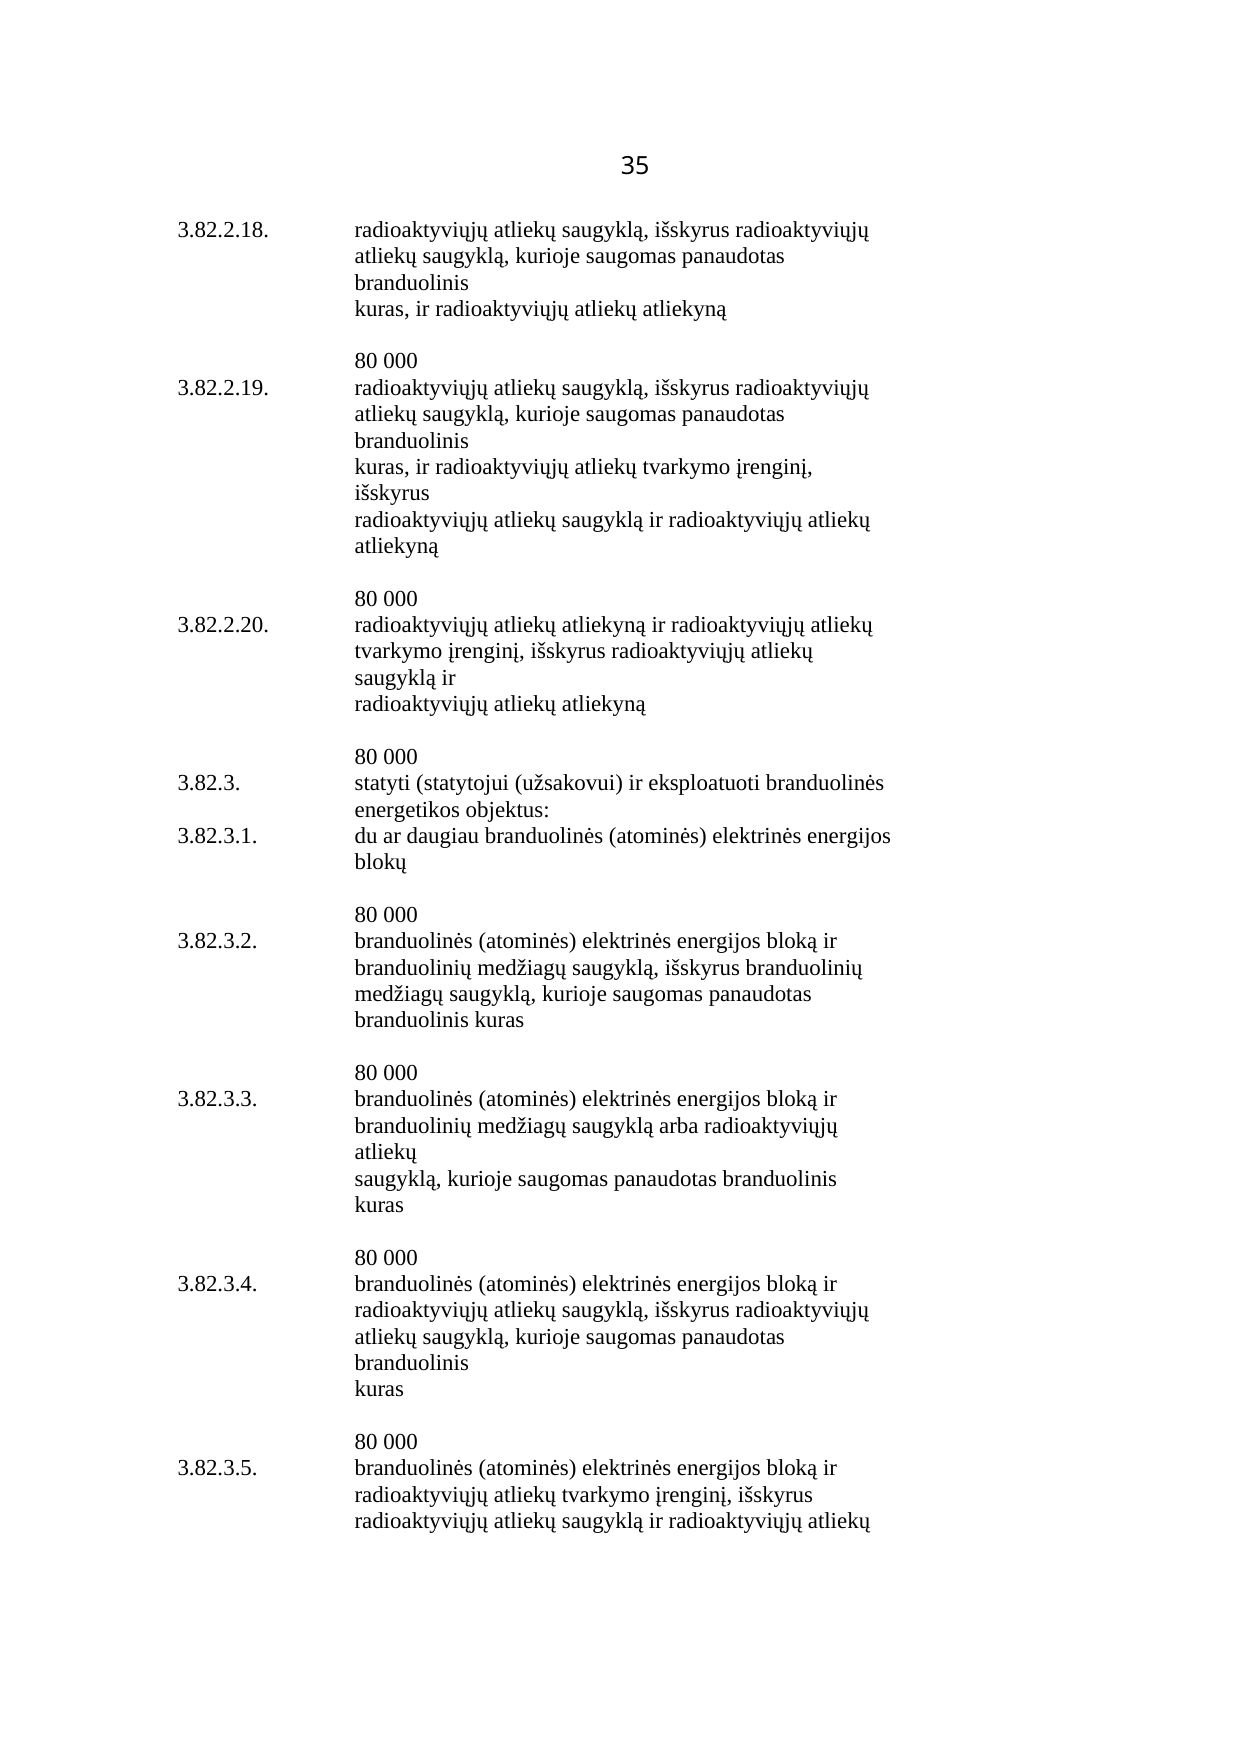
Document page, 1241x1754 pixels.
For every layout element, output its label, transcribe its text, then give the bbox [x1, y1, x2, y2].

text radioaktyviųjų atliekų saugyklą, išskyrus radioaktyviųjų [354, 1296, 892, 1323]
text 3.82.2.18. radioaktyviųjų atliekų saugyklą, išskyrus radioaktyviųjų [177, 216, 892, 242]
text atliekyną 80 000 [354, 532, 892, 611]
text 3.82.3.3. branduolinės (atominės) elektrinės energijos bloką ir [177, 1086, 892, 1112]
text radioaktyviųjų atliekų saugyklą ir radioaktyviųjų atliekų [354, 506, 892, 532]
text 3.82.2.19. radioaktyviųjų atliekų saugyklą, išskyrus radioaktyviųjų [177, 374, 892, 400]
text medžiagų saugyklą, kurioje saugomas panaudotas [354, 980, 892, 1006]
text 3.82.3. statyti (statytojui (užsakovui) ir eksploatuoti branduolinės [177, 769, 892, 796]
text kuras, ir radioaktyviųjų atliekų tvarkymo įrenginį, išskyrus [354, 453, 892, 506]
text 3.82.3.5. branduolinės (atominės) elektrinės energijos bloką ir [177, 1454, 892, 1481]
text branduolinis kuras 80 000 [354, 1006, 892, 1086]
text radioaktyviųjų atliekų atliekyną 80 000 [354, 690, 892, 769]
text atliekų saugyklą, kurioje saugomas panaudotas branduolinis [354, 1323, 892, 1375]
text 3.82.3.2. branduolinės (atominės) elektrinės energijos bloką ir [177, 927, 892, 954]
text tvarkymo įrenginį, išskyrus radioaktyviųjų atliekų saugyklą ir [354, 637, 892, 690]
text blokų 80 000 [354, 848, 892, 927]
text 3.82.3.1. du ar daugiau branduolinės (atominės) elektrinės energijos [177, 822, 892, 848]
text branduolinių medžiagų saugyklą arba radioaktyviųjų atliekų [354, 1112, 892, 1164]
text atliekų saugyklą, kurioje saugomas panaudotas branduolinis [354, 400, 892, 453]
text radioaktyviųjų atliekų saugyklą ir radioaktyviųjų atliekų [354, 1507, 892, 1533]
text atliekų saugyklą, kurioje saugomas panaudotas branduolinis [354, 242, 892, 295]
text 3.82.2.20. radioaktyviųjų atliekų atliekyną ir radioaktyviųjų atliekų [177, 611, 892, 637]
text kuras 80 000 [354, 1375, 892, 1454]
text energetikos objektus: [354, 796, 892, 822]
text saugyklą, kurioje saugomas panaudotas branduolinis kuras 80 000 [354, 1164, 892, 1270]
text branduolinių medžiagų saugyklą, išskyrus branduolinių [354, 954, 892, 980]
text kuras, ir radioaktyviųjų atliekų atliekyną 80 000 [354, 295, 892, 374]
text 3.82.3.4. branduolinės (atominės) elektrinės energijos bloką ir [177, 1270, 892, 1296]
text radioaktyviųjų atliekų tvarkymo įrenginį, išskyrus [354, 1481, 892, 1507]
